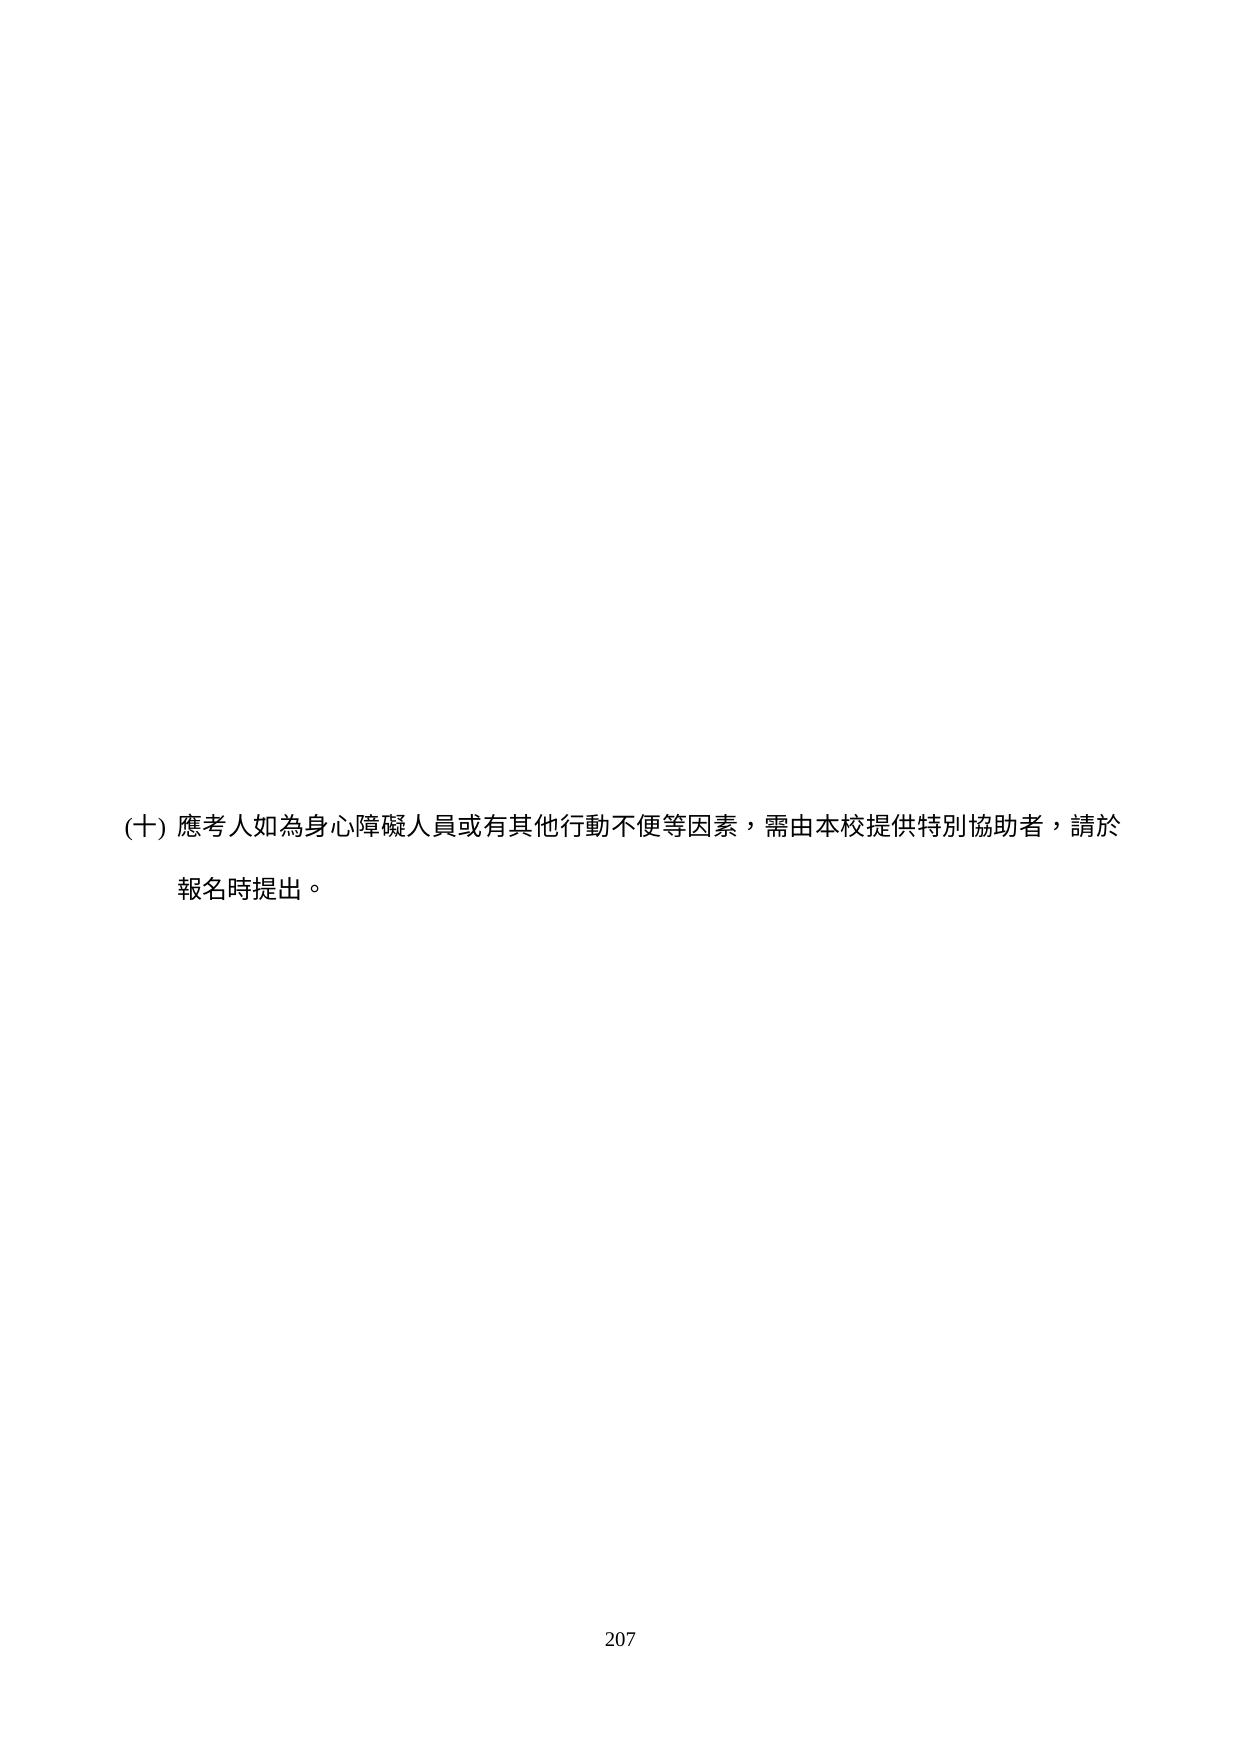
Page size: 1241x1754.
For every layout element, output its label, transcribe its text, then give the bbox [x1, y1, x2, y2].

text (十) 應考人如為身心障礙人員或有其他行動不便等因素，需由本校提供特別協助者，請於報名時提出。 [118, 783, 1122, 908]
